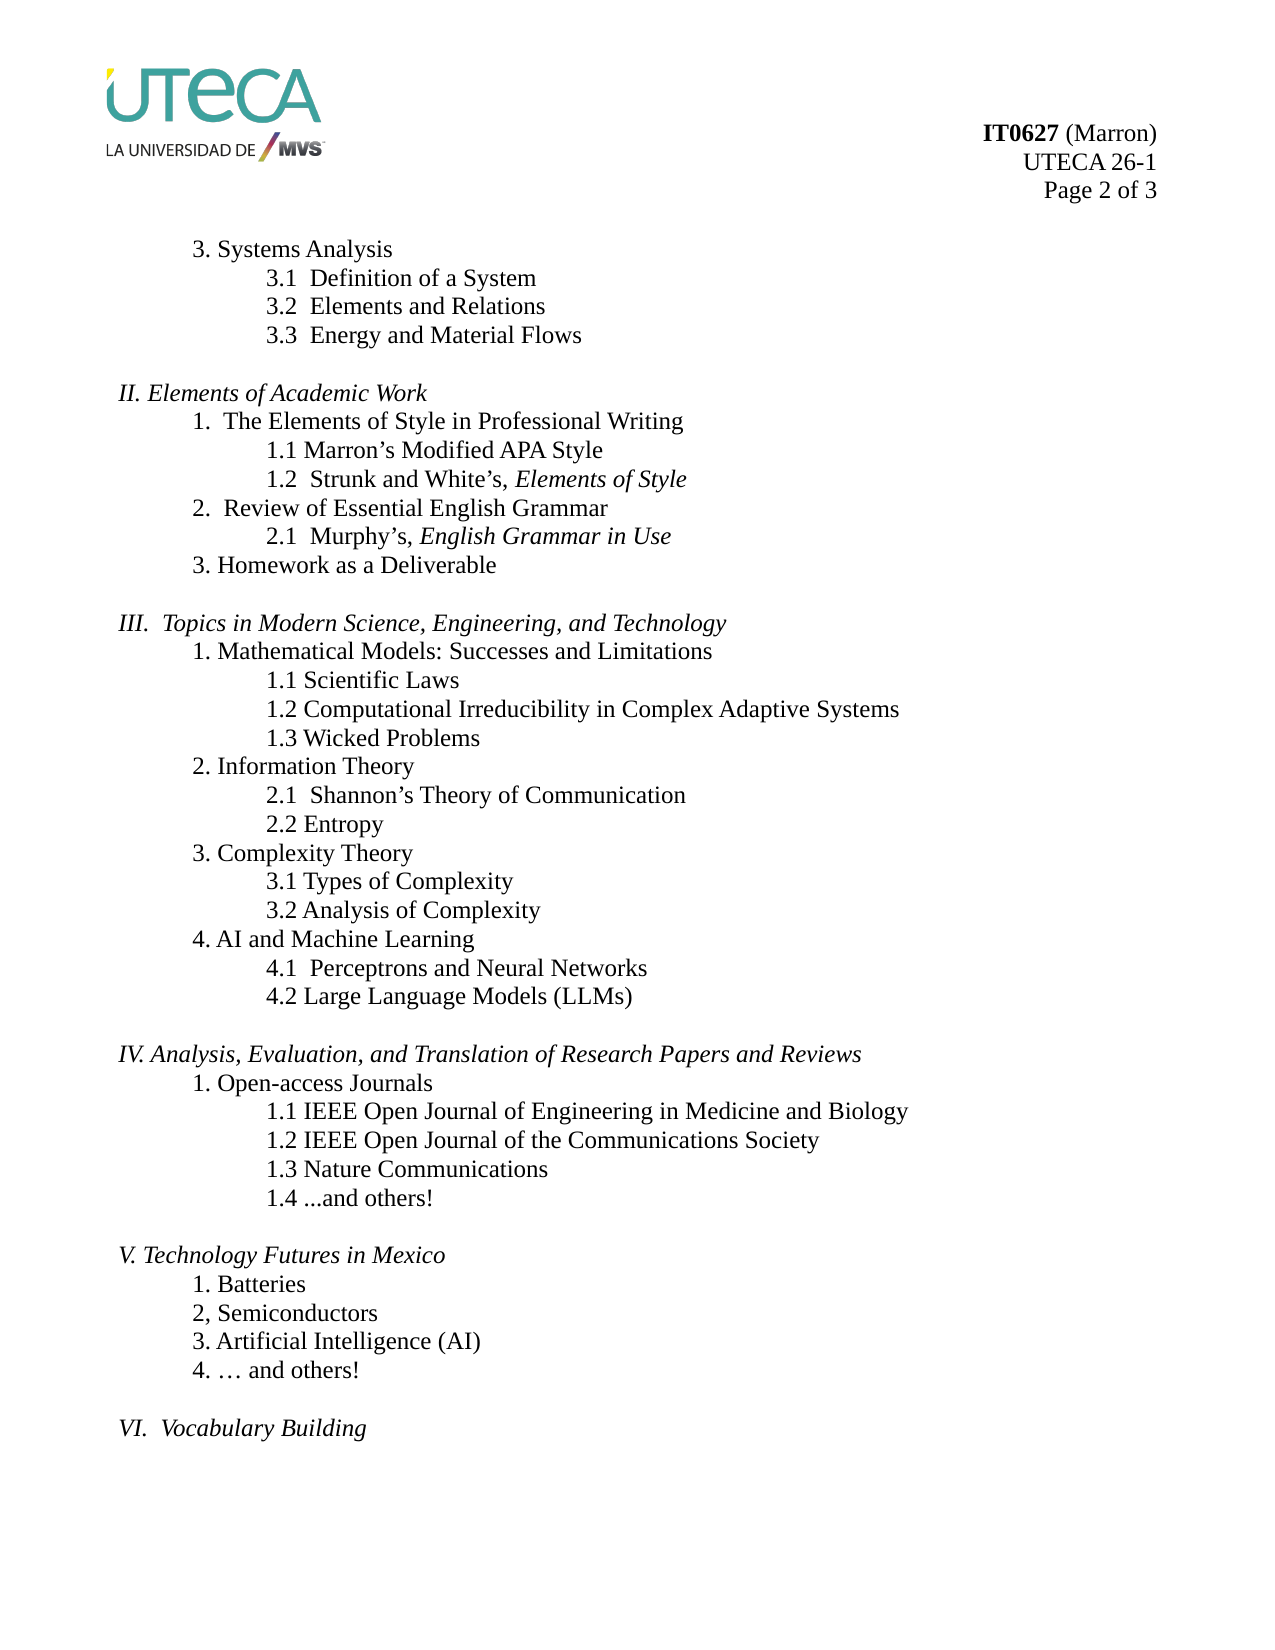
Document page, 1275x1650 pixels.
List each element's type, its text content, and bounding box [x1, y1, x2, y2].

text 3.1 Types of Complexity [266, 866, 1157, 895]
text 1.2 Strunk and White’s, Elements of Style [192, 464, 1157, 493]
text 2. Information Theory [192, 751, 1157, 780]
text 1. The Elements of Style in Professional Writing [118, 406, 1157, 435]
text 1. Open-access Journals [192, 1068, 1157, 1096]
text II. Elements of Academic Work [118, 378, 1157, 406]
text 1.1 IEEE Open Journal of Engineering in Medicine and Biology [266, 1096, 1157, 1125]
text 3. Artificial Intelligence (AI) [192, 1326, 1157, 1355]
text 1.1 Marron’s Modified APA Style [192, 435, 1157, 464]
text 2.1 Shannon’s Theory of Communication [266, 780, 1157, 809]
text III. Topics in Modern Science, Engineering, and Technology [118, 608, 1157, 636]
text 4.2 Large Language Models (LLMs) [266, 981, 1157, 1010]
text 1.2 Computational Irreducibility in Complex Adaptive Systems [266, 694, 1157, 723]
text 2, Semiconductors [192, 1298, 1157, 1326]
text 1.2 IEEE Open Journal of the Communications Society [266, 1125, 1157, 1154]
text 3. Systems Analysis [192, 234, 1157, 263]
text 1.4 ...and others! [266, 1183, 1157, 1211]
text 3.3 Energy and Material Flows [266, 320, 1157, 349]
text 1.1 Scientific Laws [266, 665, 1157, 694]
text 4. AI and Machine Learning [192, 924, 1157, 953]
text VI. Vocabulary Building [118, 1413, 1157, 1441]
text 1.3 Nature Communications [266, 1154, 1157, 1183]
text 3. Homework as a Deliverable [192, 550, 1157, 579]
text 3.2 Analysis of Complexity [266, 895, 1157, 924]
text 2. Review of Essential English Grammar [118, 493, 1157, 521]
picture [104, 64, 328, 166]
text 4.1 Perceptrons and Neural Networks [266, 953, 1157, 981]
text 1.3 Wicked Problems [266, 723, 1157, 751]
text IV. Analysis, Evaluation, and Translation of Research Papers and Reviews [118, 1039, 1157, 1068]
text 1. Batteries [192, 1269, 1157, 1298]
text 4. … and others! [192, 1355, 1157, 1384]
text 3. Complexity Theory [192, 838, 1157, 866]
text 3.2 Elements and Relations [266, 291, 1157, 320]
text V. Technology Futures in Mexico [118, 1240, 1157, 1269]
text 1. Mathematical Models: Successes and Limitations [192, 636, 1157, 665]
text 2.1 Murphy’s, English Grammar in Use [266, 521, 1157, 550]
text 3.1 Definition of a System [266, 263, 1157, 291]
text 2.2 Entropy [266, 809, 1157, 838]
